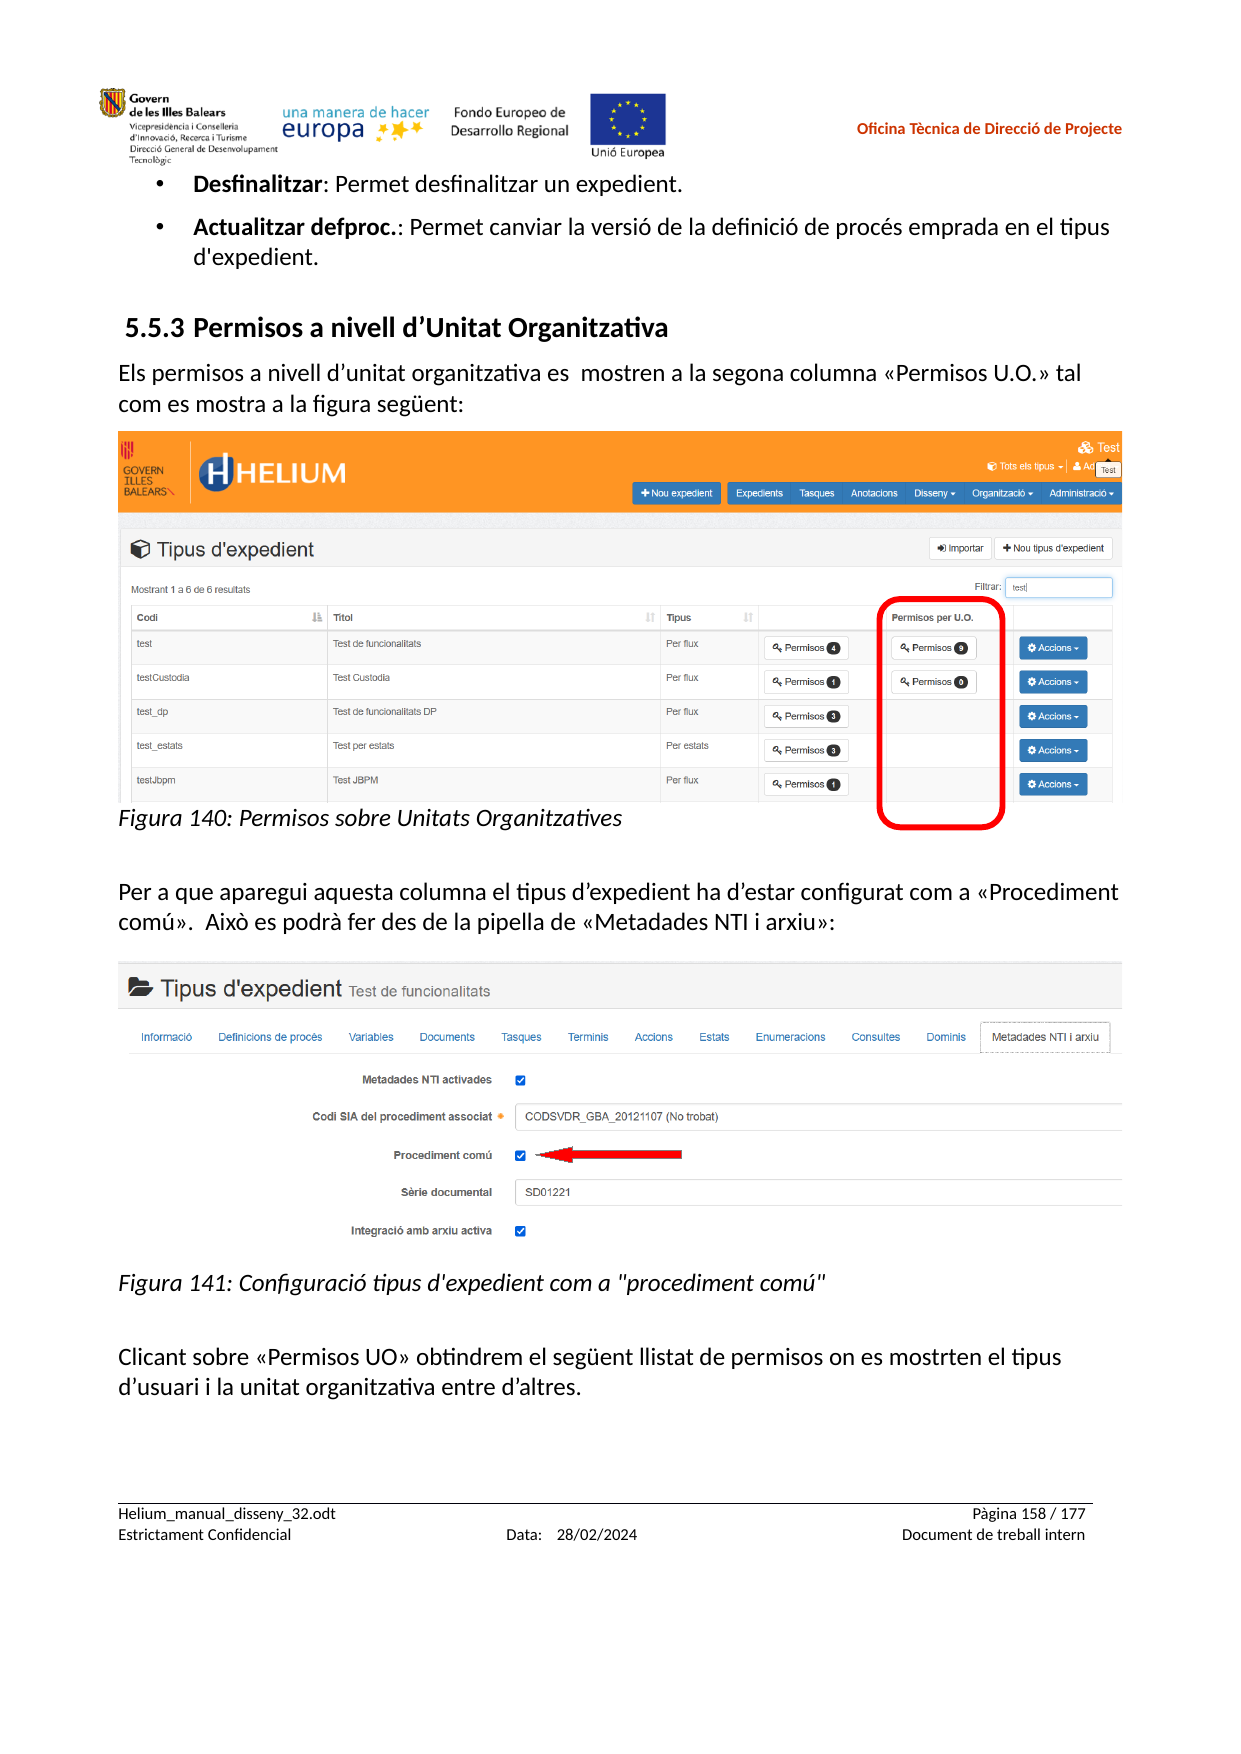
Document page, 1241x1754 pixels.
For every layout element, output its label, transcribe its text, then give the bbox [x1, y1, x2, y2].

list Actualitzar defproc.: Permet canviar la versió de la definició de procés emprada en el tipus d'expedient. [156, 211, 1122, 272]
text Per a que aparegui aquesta columna el tipus d’expedient ha d’estar configurat com a «Procediment comú». Això es podrà fer des de la pipella de «Metadades NTI i arxiu»: [118, 876, 1122, 937]
text Figura 140: Permisos sobre Unitats Organitzatives [118, 803, 1122, 833]
text Clicant sobre «Permisos UO» obtindrem el següent llistat de permisos on es mostrten el tipus d’usuari i la unitat organitzativa entre d’altres. [118, 1341, 1122, 1402]
text Els permisos a nivell d’unitat organitzativa es mostren a la segona columna «Permisos U.O.» tal com es mostra a la figura següent: [118, 358, 1122, 419]
picture [99, 87, 668, 166]
list Desfinalitzar: Permet desfinalitzar un expedient. [156, 168, 1122, 198]
picture [118, 431, 1123, 803]
picture [118, 961, 1123, 1268]
text Figura 141: Configuració tipus d'expedient com a "procediment comú" [118, 1268, 1122, 1298]
picture [883, 603, 999, 803]
subtitle Permisos a nivell d’Unitat Organitzativa [118, 309, 1122, 345]
